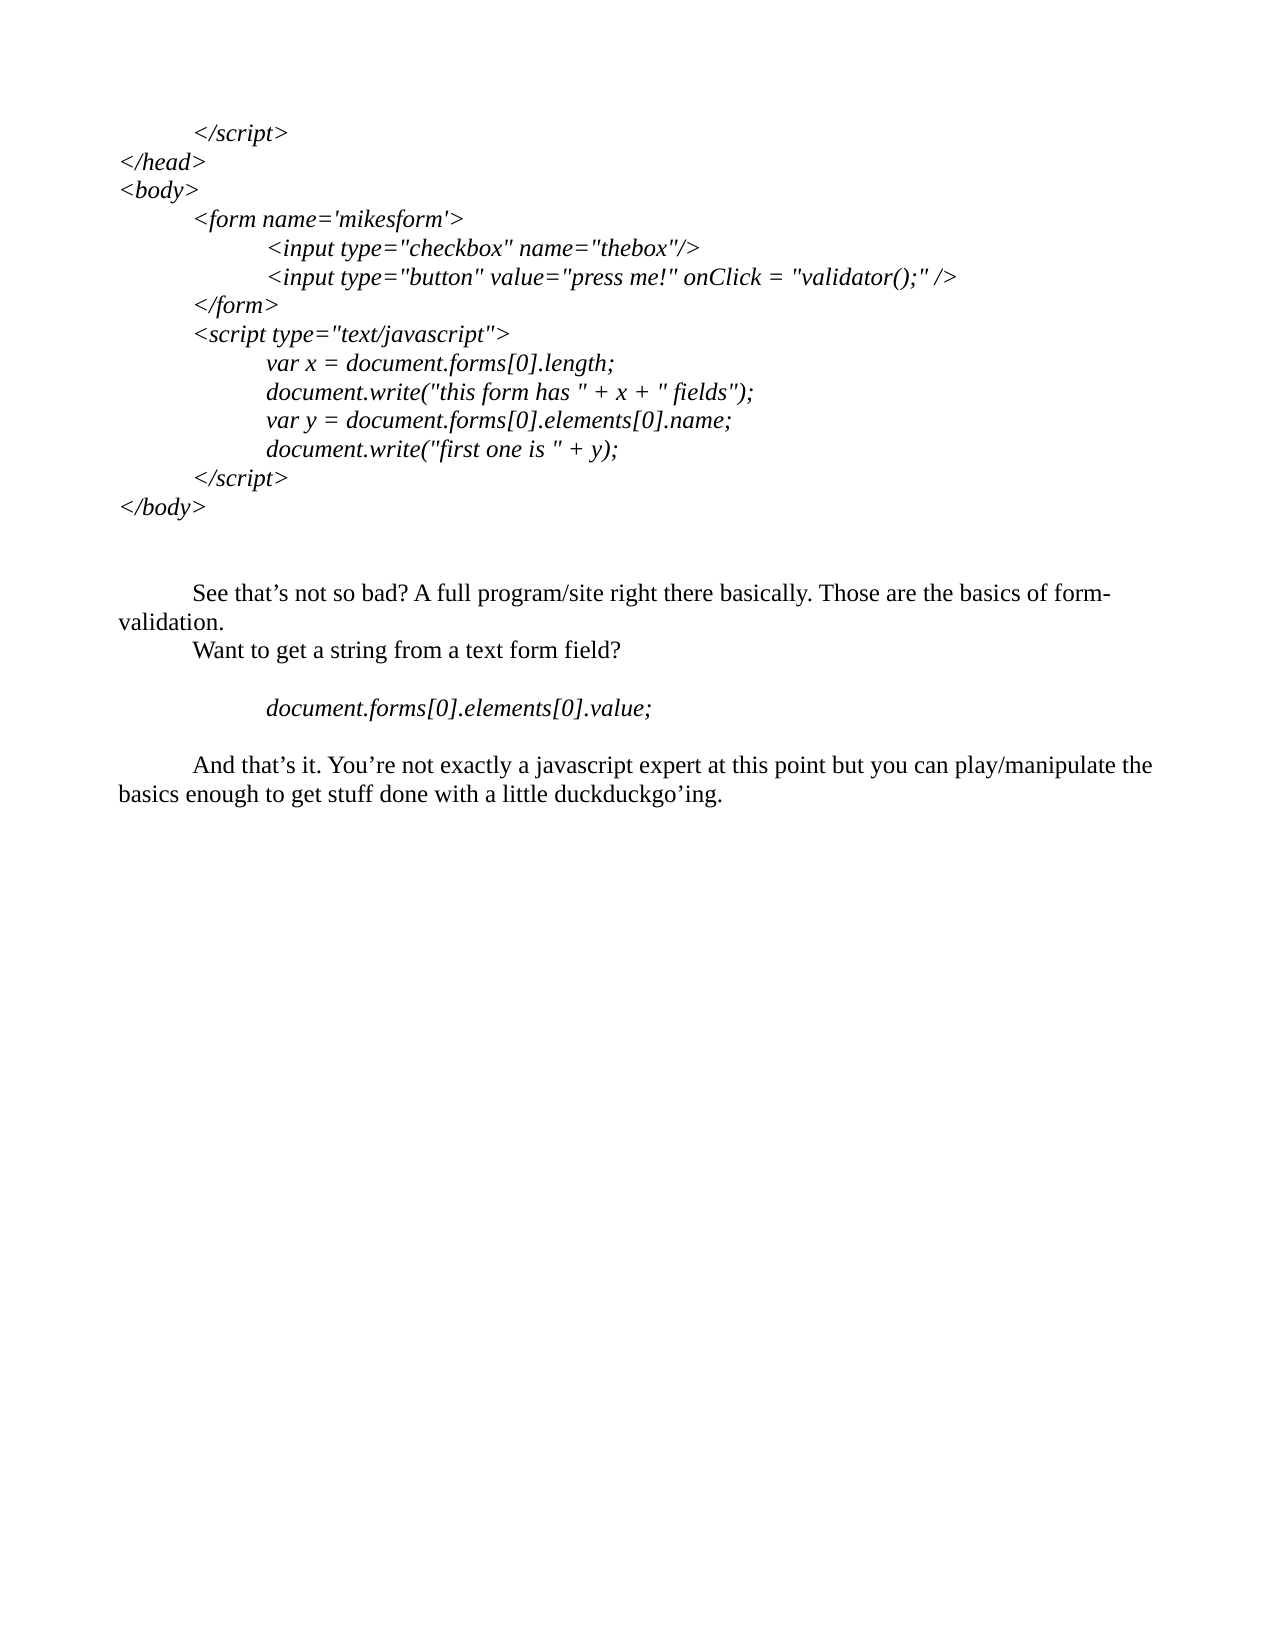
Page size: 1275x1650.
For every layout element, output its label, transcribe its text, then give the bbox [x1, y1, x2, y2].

text var y = document.forms[0].elements[0].name; [118, 406, 1157, 434]
text document.write("first one is " + y); [118, 434, 1157, 463]
text And that’s it. You’re not exactly a javascript expert at this point but you can play/manipulate the basics enough to get stuff done with a little duckduckgo’ing. [118, 751, 1157, 808]
text <form name='mikesform'> [118, 204, 1157, 233]
text <input type="checkbox" name="thebox"/> [118, 233, 1157, 262]
text <body> [118, 176, 1157, 204]
text <input type="button" value="press me!" onClick = "validator();" /> [118, 262, 1157, 291]
text See that’s not so bad? A full program/site right there basically. Those are the basics of form-validation. [118, 578, 1157, 636]
text <script type="text/javascript"> [118, 319, 1157, 348]
text </head> [118, 147, 1157, 176]
text </body> [118, 492, 1157, 521]
text </script> [118, 463, 1157, 492]
text var x = document.forms[0].length; [118, 348, 1157, 377]
text </form> [118, 291, 1157, 319]
text document.write("this form has " + x + " fields"); [118, 377, 1157, 406]
text Want to get a string from a text form field? [118, 636, 1157, 664]
text document.forms[0].elements[0].value; [118, 693, 1157, 722]
text </script> [118, 118, 1157, 147]
